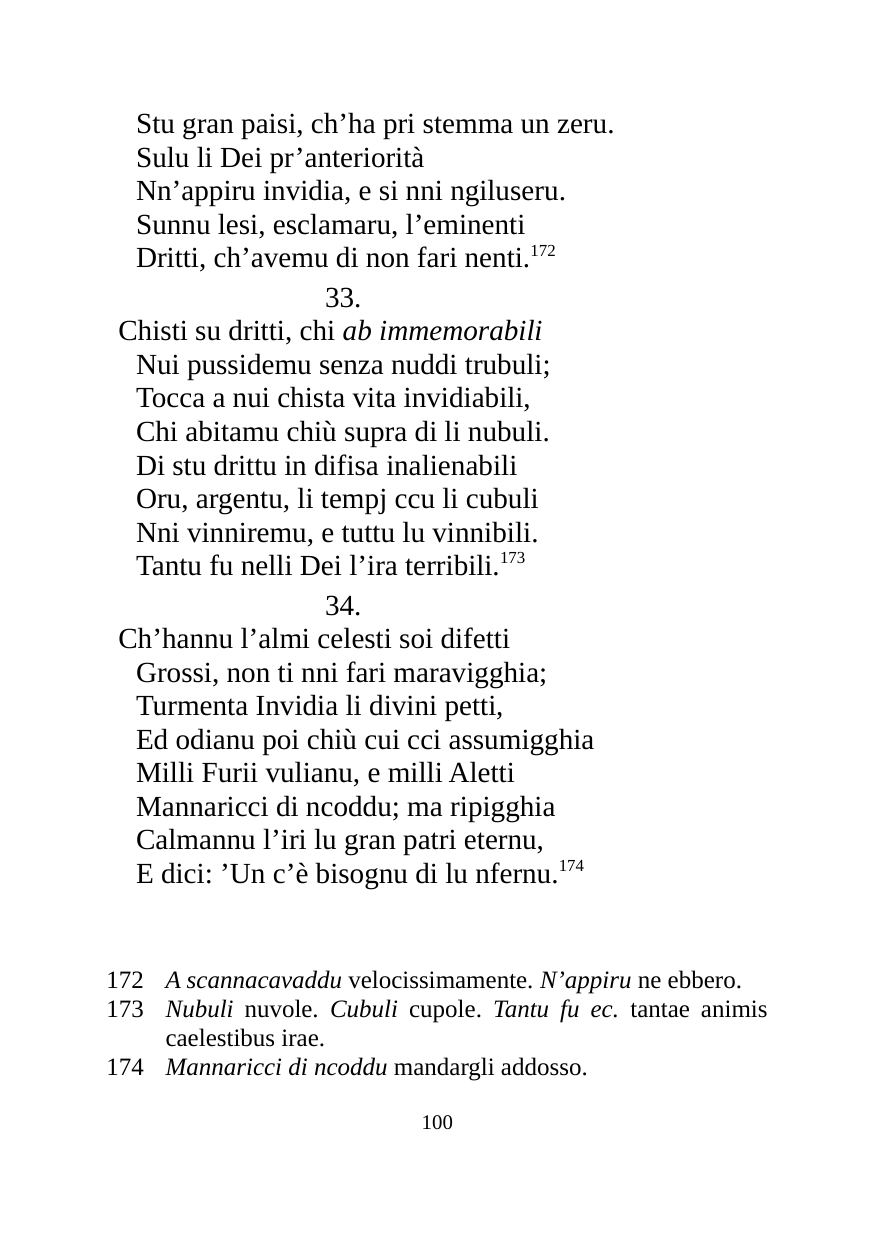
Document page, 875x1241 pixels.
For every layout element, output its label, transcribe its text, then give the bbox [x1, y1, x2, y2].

text Chisti su dritti, chi ab immemorabili Nui pussidemu senza nuddi trubuli; Tocca a nui chista vita invidiabili, Chi abitamu chiù supra di li nubuli. Di stu drittu in difisa inalienabili Oru, argentu, li tempj ccu li cubuli Nni vinniremu, e tuttu lu vinnibili. Tantu fu nelli Dei l’ira terribili. [118, 313, 768, 582]
text Stu gran paisi, ch’ha pri stemma un zeru. Sulu li Dei pr’anteriorità Nn’appiru invidia, e si nni ngiluseru. Sunnu lesi, esclamaru, l’eminenti Dritti, ch’avemu di non fari nenti. [118, 106, 768, 274]
text Ch’hannu l’almi celesti soi difetti Grossi, non ti nni fari maravigghia; Turmenta Invidia li divini petti, Ed odianu poi chiù cui cci assumigghia Milli Furii vulianu, e milli Aletti Mannaricci di ncoddu; ma ripigghia Calmannu l’iri lu gran patri eternu, E dici: ’Un c’è bisognu di lu nfernu. [118, 621, 768, 889]
text A scannacavaddu velocissimamente. N’appiru ne ebbero. [106, 965, 768, 994]
text 33. [325, 280, 768, 313]
text 34. [325, 588, 768, 621]
text Mannaricci di ncoddu mandargli addosso. [106, 1052, 768, 1080]
text Nubuli nuvole. Cubuli cupole. Tantu fu ec. tantae animis caelestibus irae. [106, 994, 768, 1052]
